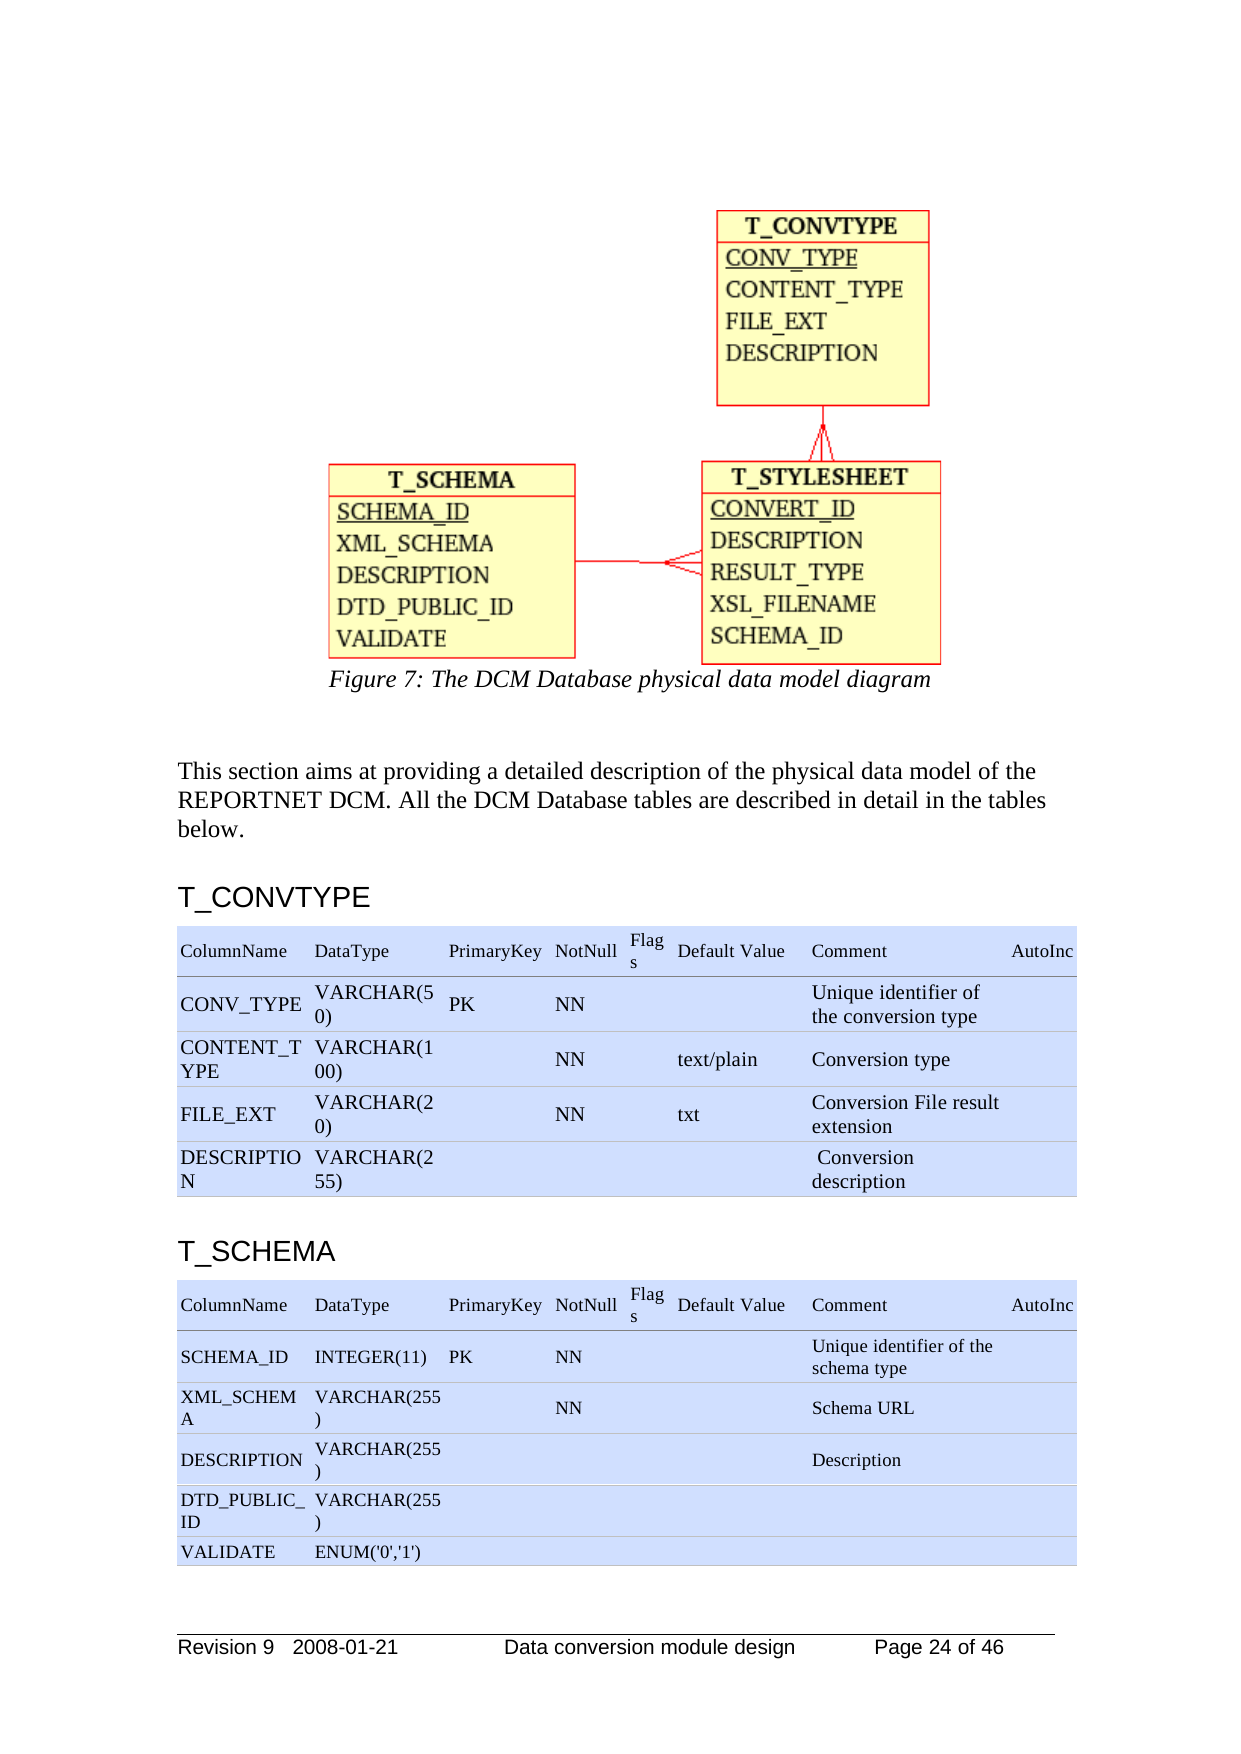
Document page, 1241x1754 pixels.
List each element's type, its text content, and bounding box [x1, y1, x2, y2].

table_cell [674, 977, 809, 1031]
table_cell VARCHAR(255) [311, 1383, 446, 1433]
table_cell NN [552, 1087, 627, 1141]
table_cell [446, 1383, 552, 1433]
table_header Flags [627, 926, 674, 976]
table_cell Description [809, 1434, 1008, 1484]
table_cell [674, 1486, 809, 1536]
table_cell NN [552, 1331, 627, 1382]
table_cell NN [552, 977, 627, 1031]
table_cell Schema URL [809, 1383, 1008, 1433]
table_cell [1008, 1537, 1077, 1565]
table_cell XML_SCHEMA [177, 1383, 311, 1433]
table_header Default Value [674, 926, 809, 976]
table_cell [627, 1434, 674, 1484]
table_header ColumnName [177, 1280, 311, 1330]
table_cell [627, 1142, 674, 1196]
table_cell [552, 1486, 627, 1536]
table_cell [1008, 1331, 1077, 1382]
table_cell [446, 1537, 552, 1565]
table_cell NN [552, 1383, 627, 1433]
table_header Comment [809, 926, 1008, 976]
table_cell [674, 1434, 809, 1484]
table_cell [674, 1142, 809, 1196]
table_cell DTD_PUBLIC_ID [177, 1486, 311, 1536]
table_cell [674, 1537, 809, 1565]
table_cell [627, 1087, 674, 1141]
table_header ColumnName [177, 926, 311, 976]
table_cell [446, 1486, 552, 1536]
text This section aims at providing a detailed description of the physical data model of the REPORTNET DCM. All the DCM Database tables are described in detail in the tables below. [177, 756, 1092, 843]
table_cell PK [446, 977, 552, 1031]
table_cell [627, 1537, 674, 1565]
table_cell DESCRIPTION [177, 1434, 311, 1484]
table_cell VALIDATE [177, 1537, 311, 1565]
table_cell VARCHAR(100) [311, 1032, 446, 1086]
table_cell text/plain [674, 1032, 809, 1086]
table_cell [1008, 1486, 1077, 1536]
table_cell Conversion description [809, 1142, 1008, 1196]
table_cell FILE_EXT [177, 1087, 311, 1141]
table_cell SCHEMA_ID [177, 1331, 311, 1382]
table_cell VARCHAR(255) [311, 1434, 446, 1484]
table_header AutoInc [1008, 926, 1077, 976]
table_header PrimaryKey [446, 1280, 552, 1330]
table_header Flags [627, 1280, 674, 1330]
table_header NotNull [552, 1280, 627, 1330]
table_cell DESCRIPTION [177, 1142, 311, 1196]
table_cell [446, 1142, 552, 1196]
table_cell [809, 1537, 1008, 1565]
table_cell INTEGER(11) [311, 1331, 446, 1382]
table_cell [627, 1331, 674, 1382]
table_cell CONV_TYPE [177, 977, 311, 1031]
table_cell [552, 1434, 627, 1484]
table_cell [552, 1537, 627, 1565]
table_cell [1008, 1142, 1077, 1196]
table_cell VARCHAR(255) [311, 1486, 446, 1536]
table_cell VARCHAR(50) [311, 977, 446, 1031]
table_cell [809, 1486, 1008, 1536]
picture [328, 210, 942, 665]
table_header DataType [311, 926, 446, 976]
table_cell VARCHAR(255) [311, 1142, 446, 1196]
table_cell [1008, 1087, 1077, 1141]
table_cell [1008, 1383, 1077, 1433]
table_cell txt [674, 1087, 809, 1141]
table_cell [446, 1032, 552, 1086]
subtitle T_SCHEMA [177, 1234, 1092, 1267]
table_cell [1008, 1032, 1077, 1086]
table_cell [1008, 1434, 1077, 1484]
table_cell [446, 1434, 552, 1484]
table_cell CONTENT_TYPE [177, 1032, 311, 1086]
table_header PrimaryKey [446, 926, 552, 976]
table_header Comment [809, 1280, 1008, 1330]
table_cell [1008, 977, 1077, 1031]
table_cell [674, 1331, 809, 1382]
table_cell Unique identifier of the schema type [809, 1331, 1008, 1382]
table_cell NN [552, 1032, 627, 1086]
text Figure 7: The DCM Database physical data model diagram [328, 665, 941, 693]
subtitle T_CONVTYPE [177, 880, 1092, 913]
table_header NotNull [552, 926, 627, 976]
table_cell [446, 1087, 552, 1141]
table_cell [627, 1486, 674, 1536]
table_cell ENUM('0','1') [311, 1537, 446, 1565]
table_header AutoInc [1008, 1280, 1077, 1330]
table_cell [627, 977, 674, 1031]
table_header DataType [311, 1280, 446, 1330]
table_header Default Value [674, 1280, 809, 1330]
table_cell Conversion File result extension [809, 1087, 1008, 1141]
table_cell [627, 1032, 674, 1086]
table_cell [674, 1383, 809, 1433]
table_cell VARCHAR(20) [311, 1087, 446, 1141]
table_cell [627, 1383, 674, 1433]
table_cell PK [446, 1331, 552, 1382]
table_cell Unique identifier of the conversion type [809, 977, 1008, 1031]
table_cell [552, 1142, 627, 1196]
table_cell Conversion type [809, 1032, 1008, 1086]
